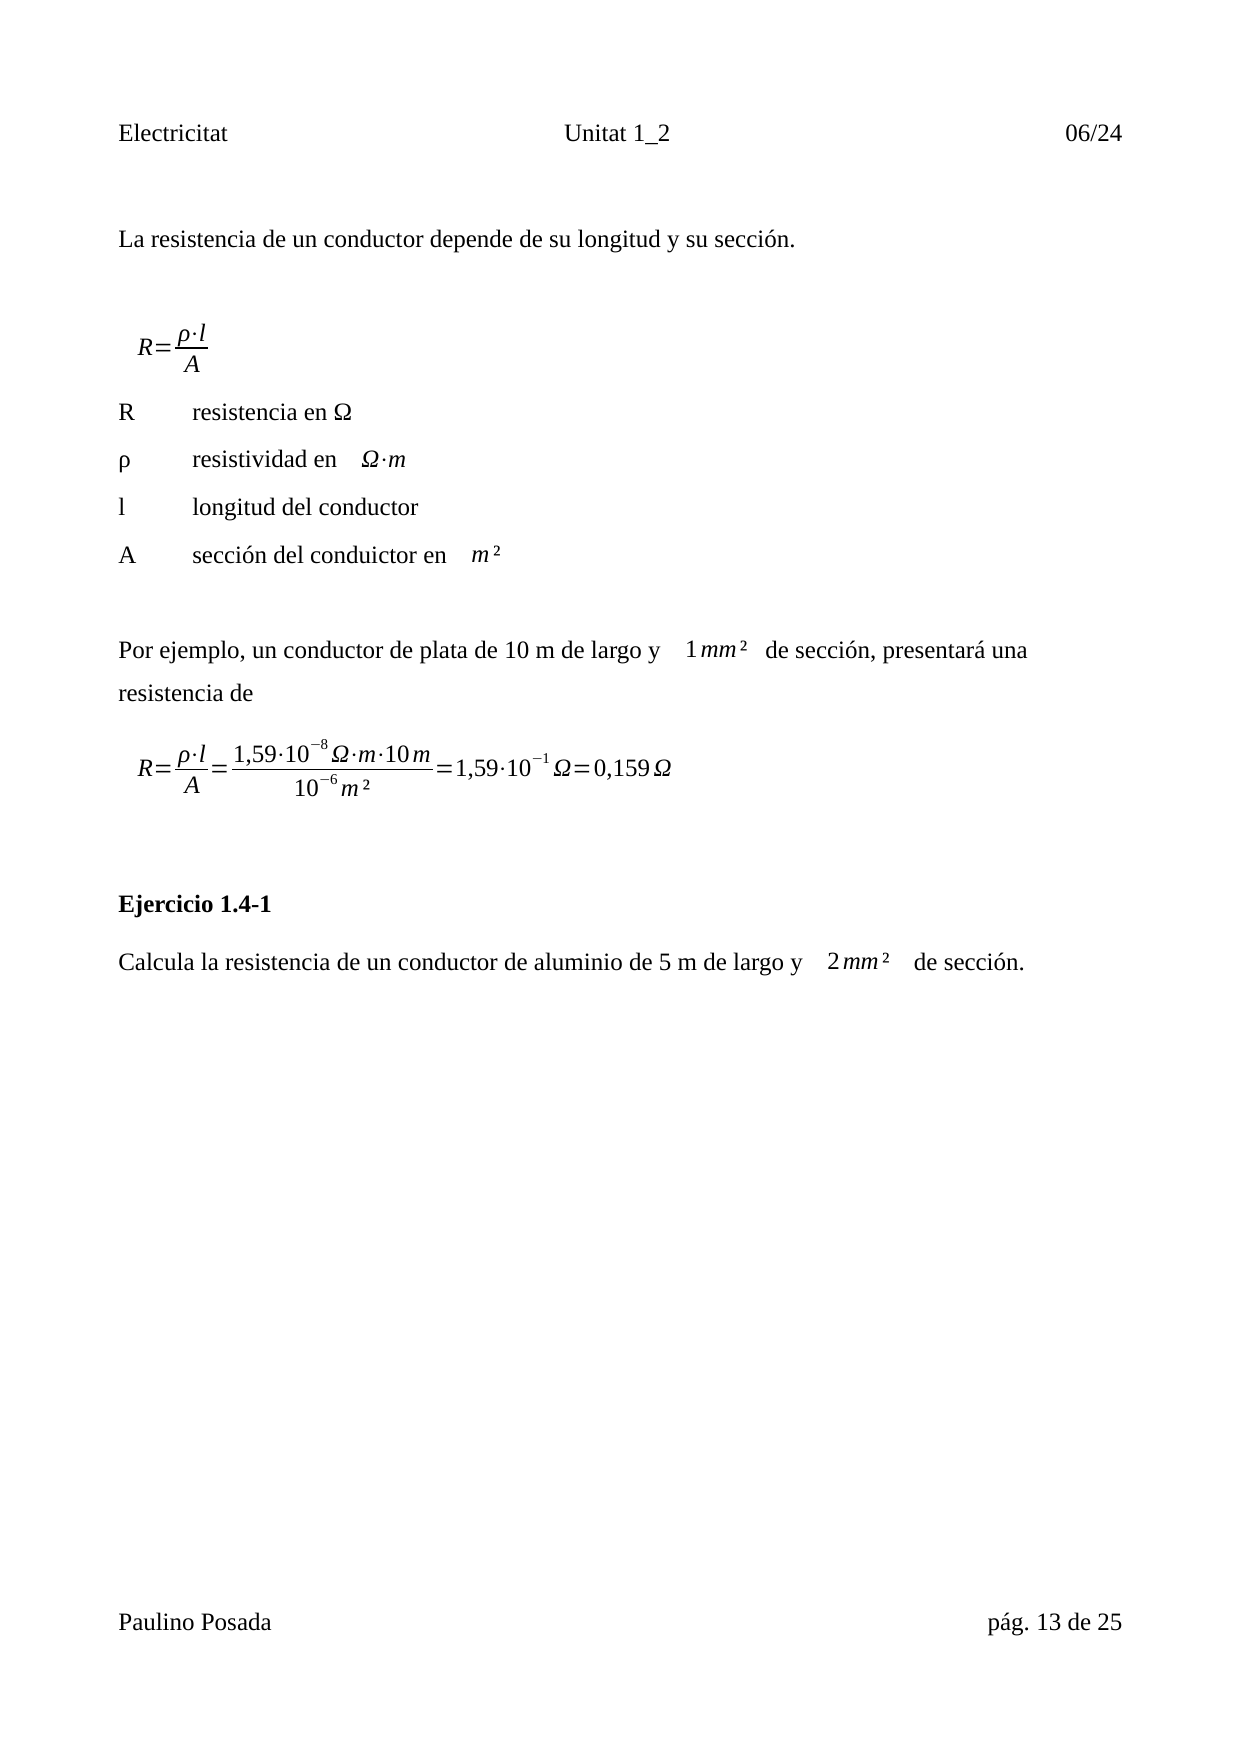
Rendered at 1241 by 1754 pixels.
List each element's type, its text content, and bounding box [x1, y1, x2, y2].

text Por ejemplo, un conductor de plata de 10 m de largo y de sección, presentará una resistencia de [118, 635, 1122, 707]
text Calcula la resistencia de un conductor de aluminio de 5 m de largo y de sección. [118, 947, 1122, 975]
text A sección del conduictor en [118, 540, 1122, 568]
text La resistencia de un conductor depende de su longitud y su sección. [118, 224, 1122, 253]
text Ejercicio 1.4-1 [118, 889, 1122, 918]
text R resistencia en Ω [118, 397, 1122, 426]
text l longitud del conductor [118, 492, 1122, 521]
text ρ resistividad en [118, 444, 1122, 473]
